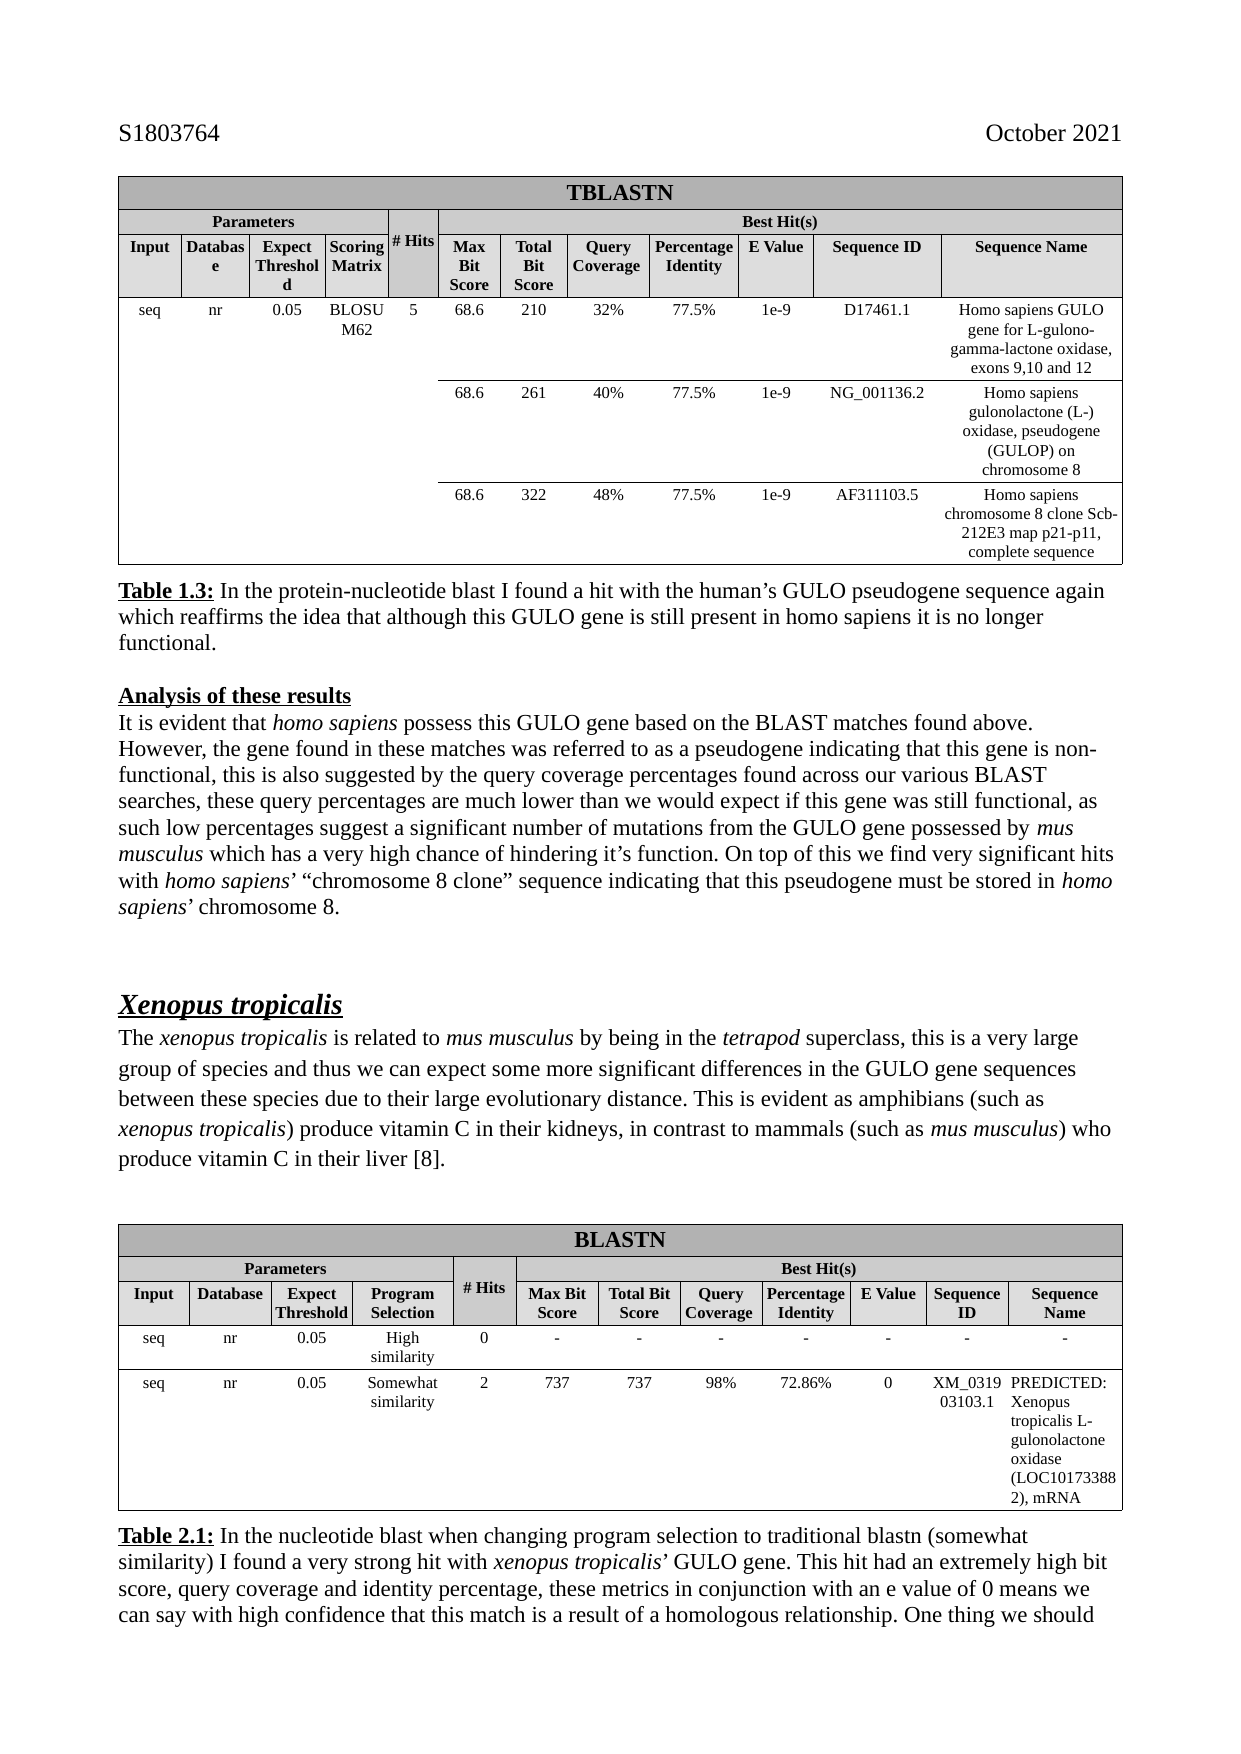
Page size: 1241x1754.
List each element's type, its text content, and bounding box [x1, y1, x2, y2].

table_header BLASTN [119, 1225, 1122, 1256]
table_cell Parameters [119, 210, 388, 234]
table_cell 0 [453, 1326, 516, 1369]
table_cell E Value [739, 235, 813, 297]
table_cell 68.6 [438, 381, 500, 482]
table_cell AF311103.5 [814, 483, 941, 564]
table_cell # Hits [454, 1257, 516, 1325]
table_cell 322 [500, 483, 567, 564]
table_cell 0.05 [249, 298, 325, 564]
table_cell - [1008, 1326, 1122, 1369]
text Table 1.3: In the protein-nucleotide blast I found a hit with the human’s GULO pseudogene sequence again which reaffirms the idea that although this GULO gene is still present in homo sapiens it is no longer functional. Analysis of these results It is evident that homo sapiens possess this GULO gene based on the BLAST matches found above. However, the gene found in these matches was referred to as a pseudogene indicating that this gene is non-functional, this is also suggested by the query coverage percentages found across our various BLAST searches, these query percentages are much lower than we would expect if this gene was still functional, as such low percentages suggest a significant number of mutations from the GULO gene possessed by mus musculus which has a very high chance of hindering it’s function. On top of this we find very significant hits with homo sapiens’ “chromosome 8 clone” sequence indicating that this pseudogene must be stored in homo sapiens’ chromosome 8. [118, 577, 1122, 974]
table_cell Sequence ID [814, 235, 941, 297]
text Xenopus tropicalis The xenopus tropicalis is related to mus musculus by being in the tetrapod superclass, this is a very large group of species and thus we can expect some more significant differences in the GULO gene sequences between these species due to their large evolutionary distance. This is evident as amphibians (such as xenopus tropicalis) produce vitamin C in their kidneys, in contrast to mammals (such as mus musculus) who produce vitamin C in their liver [8]. [118, 987, 1122, 1204]
table_cell 77.5% [649, 298, 738, 380]
table_cell Input [119, 1282, 189, 1325]
table_cell - [516, 1326, 598, 1369]
table_cell Best Hit(s) [439, 210, 1122, 234]
table_cell Homo sapiens GULO gene for L-gulono-gamma-lactone oxidase, exons 9,10 and 12 [941, 298, 1122, 380]
table_cell 77.5% [649, 381, 738, 482]
table_cell BLOSUM62 [325, 298, 388, 564]
table_cell 0.05 [271, 1326, 352, 1369]
table_cell 2 [453, 1370, 516, 1509]
table_cell 77.5% [649, 483, 738, 564]
table_cell Max Bit Score [517, 1282, 598, 1325]
table_cell 68.6 [438, 298, 500, 380]
table_cell 1e-9 [738, 483, 813, 564]
table_cell XM_031903103.1 [926, 1370, 1008, 1509]
table_cell Database [190, 1282, 271, 1325]
table_cell Query Coverage [568, 235, 649, 297]
table_cell - [598, 1326, 680, 1369]
table_cell seq [119, 1370, 189, 1509]
table_cell 98% [680, 1370, 762, 1509]
table_cell 737 [516, 1370, 598, 1509]
table_cell 210 [500, 298, 567, 380]
table_cell E Value [851, 1282, 926, 1325]
table_cell Percentage Identity [650, 235, 738, 297]
table_cell Expect Threshold [250, 235, 325, 297]
table_cell 737 [598, 1370, 680, 1509]
table_cell Sequence Name [942, 235, 1122, 297]
table_cell Somewhat similarity [353, 1370, 453, 1509]
table_cell Scoring Matrix [326, 235, 388, 297]
table_header TBLASTN [119, 177, 1122, 209]
table_cell seq [119, 1326, 189, 1369]
table_cell 5 [389, 298, 438, 564]
table_cell Query Coverage [681, 1282, 762, 1325]
table_cell Database [182, 235, 249, 297]
table_cell seq [119, 298, 181, 564]
table_cell D17461.1 [814, 298, 941, 380]
table_cell Parameters [119, 1257, 453, 1281]
table_cell 0 [850, 1370, 926, 1509]
table_cell - [680, 1326, 762, 1369]
table_cell 0.05 [271, 1370, 352, 1509]
table_cell 261 [500, 381, 567, 482]
table_cell 32% [567, 298, 649, 380]
table_cell Sequence Name [1009, 1282, 1122, 1325]
table_cell Total Bit Score [501, 235, 567, 297]
table_cell 1e-9 [738, 381, 813, 482]
table_cell PREDICTED: Xenopus tropicalis L-gulonolactone oxidase (LOC101733882), mRNA [1008, 1370, 1122, 1509]
table_cell 68.6 [438, 483, 500, 564]
table_cell Homo sapiens gulonolactone (L-) oxidase, pseudogene (GULOP) on chromosome 8 [941, 381, 1122, 482]
table_cell Max Bit Score [439, 235, 500, 297]
table_cell Percentage Identity [763, 1282, 850, 1325]
table_cell Input [119, 235, 181, 297]
table_cell 40% [567, 381, 649, 482]
table_cell Homo sapiens chromosome 8 clone Scb-212E3 map p21-p11, complete sequence [941, 483, 1122, 564]
text Table 2.1: In the nucleotide blast when changing program selection to traditional blastn (somewhat similarity) I found a very strong hit with xenopus tropicalis’ GULO gene. This hit had an extremely high bit score, query coverage and identity percentage, these metrics in conjunction with an e value of 0 means we can say with high confidence that this match is a result of a homologous relationship. One thing we should [118, 1522, 1122, 1627]
table_cell Program Selection [353, 1282, 453, 1325]
table_cell nr [181, 298, 249, 564]
table_cell - [850, 1326, 926, 1369]
table_cell Sequence ID [927, 1282, 1008, 1325]
table_cell # Hits [389, 210, 438, 297]
table_cell 72.86% [762, 1370, 850, 1509]
table_cell NG_001136.2 [814, 381, 941, 482]
table_cell - [926, 1326, 1008, 1369]
table_cell nr [189, 1326, 271, 1369]
table_cell High similarity [353, 1326, 453, 1369]
table_cell 48% [567, 483, 649, 564]
table_cell Best Hit(s) [517, 1257, 1122, 1281]
table_cell - [762, 1326, 850, 1369]
table_cell 1e-9 [738, 298, 813, 380]
table_cell nr [189, 1370, 271, 1509]
table_cell Total Bit Score [599, 1282, 680, 1325]
table_cell Expect Threshold [272, 1282, 352, 1325]
